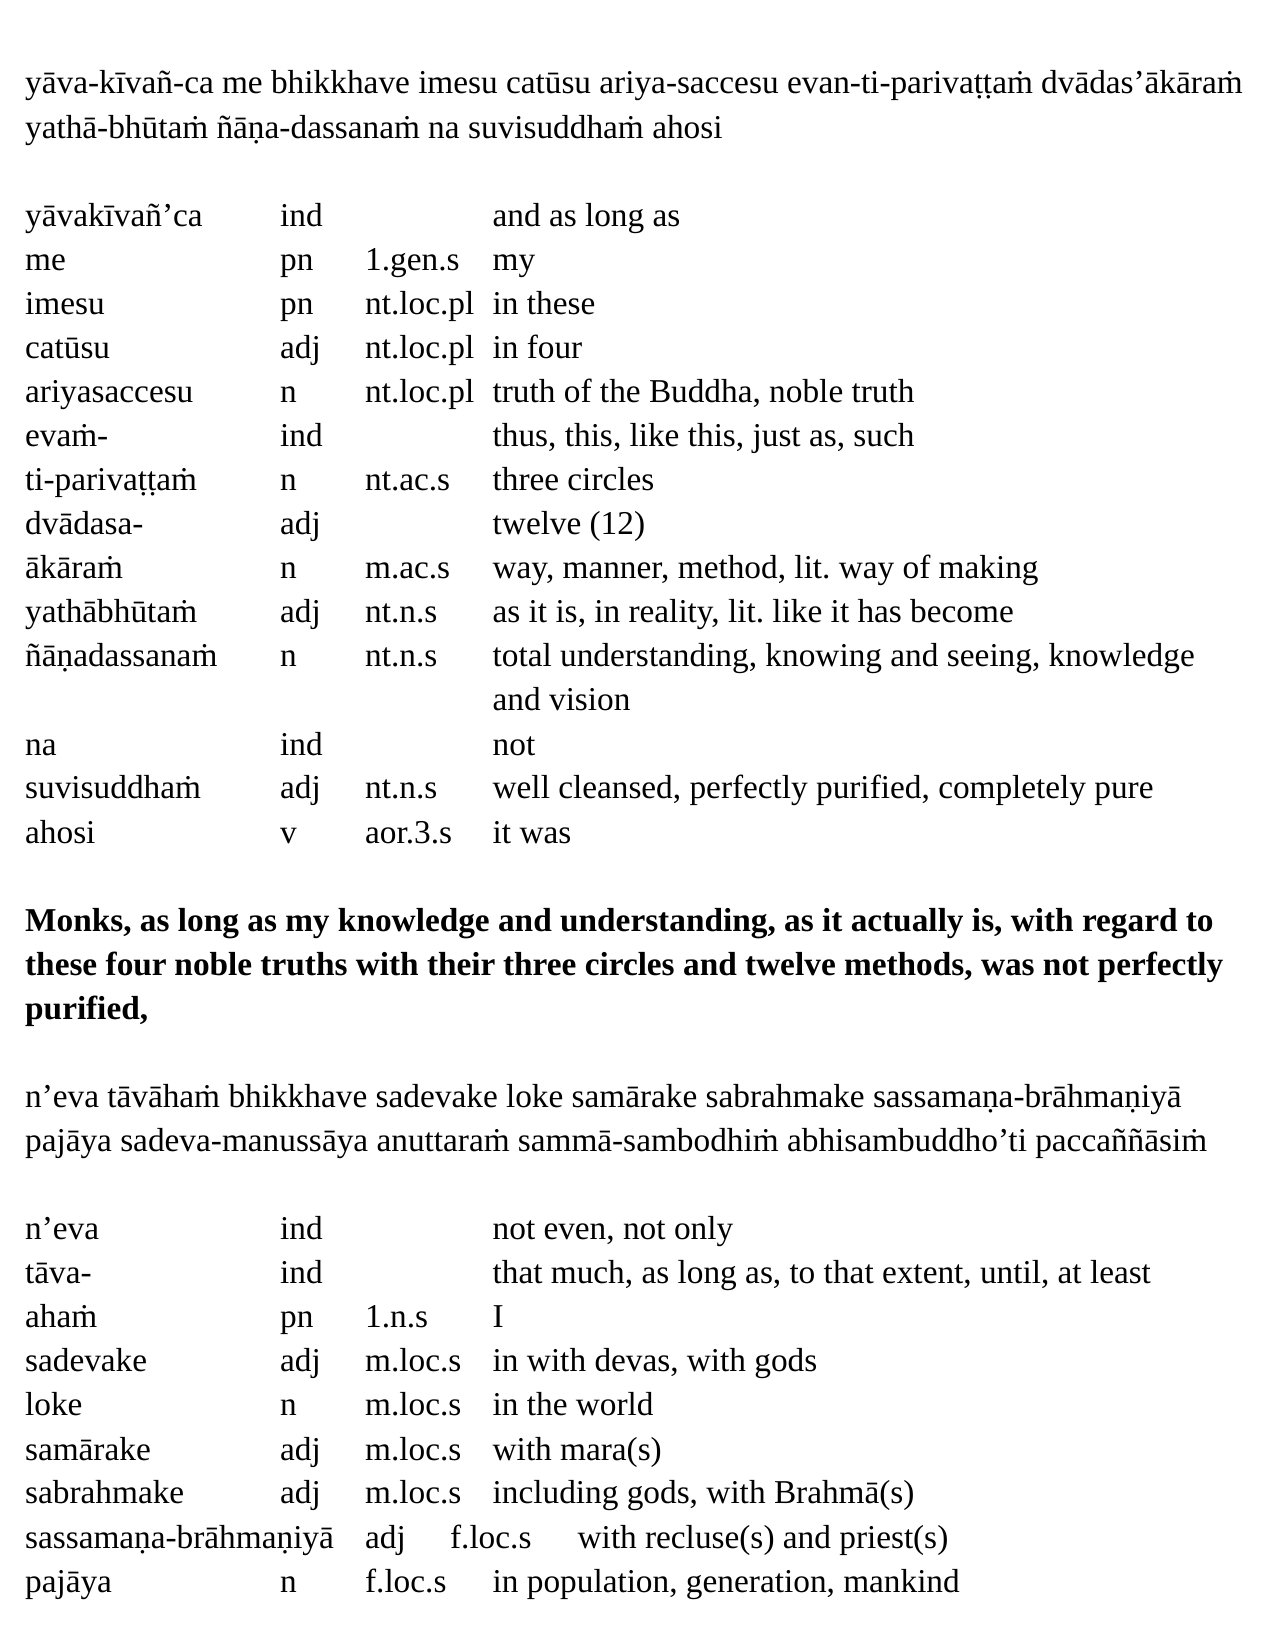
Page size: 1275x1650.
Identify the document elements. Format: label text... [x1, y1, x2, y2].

text imesu pn nt.loc.pl in these [25, 283, 1253, 321]
text tāva- ind that much, as long as, to that extent, until, at least [25, 1252, 1253, 1291]
text yāva-kīvañ-ca me bhikkhave imesu catūsu ariya-saccesu evan-ti-parivaṭṭaṁ dvādas’ākāraṁ yathā-bhūtaṁ ñāṇa-dassanaṁ na suvisuddhaṁ ahosi [25, 63, 1253, 145]
text sassamaṇa-brāhmaṇiyā adj f.loc.s with recluse(s) and priest(s) [25, 1517, 1253, 1555]
text loke n m.loc.s in the world [25, 1385, 1253, 1423]
text ahaṁ pn 1.n.s I [25, 1297, 1253, 1335]
text Monks, as long as my knowledge and understanding, as it actually is, with regard to these four noble truths with their three circles and twelve methods, was not perfectly purified, [25, 900, 1253, 1026]
text suvisuddhaṁ adj nt.n.s well cleansed, perfectly purified, completely pure [25, 768, 1253, 806]
text catūsu adj nt.loc.pl in four [25, 327, 1253, 366]
text na ind not [25, 724, 1253, 762]
text dvādasa- adj twelve (12) [25, 503, 1253, 542]
text evaṁ- ind thus, this, like this, just as, such [25, 415, 1253, 454]
text me pn 1.gen.s my [25, 239, 1253, 277]
text yāvakīvañ’ca ind and as long as [25, 195, 1253, 233]
text ākāraṁ n m.ac.s way, manner, method, lit. way of making [25, 547, 1253, 586]
text yathābhūtaṁ adj nt.n.s as it is, in reality, lit. like it has become [25, 592, 1253, 630]
text samārake adj m.loc.s with mara(s) [25, 1429, 1253, 1467]
text n’eva tāvāhaṁ bhikkhave sadevake loke samārake sabrahmake sassamaṇa-brāhmaṇiyā pajāya sadeva-manussāya anuttaraṁ sammā-sambodhiṁ abhisambuddho’ti paccaññāsiṁ [25, 1076, 1253, 1159]
text ahosi v aor.3.s it was [25, 812, 1253, 850]
text ñāṇadassanaṁ n nt.n.s total understanding, knowing and seeing, knowledge and vision [25, 636, 1253, 718]
text pajāya n f.loc.s in population, generation, mankind [25, 1561, 1253, 1599]
text sabrahmake adj m.loc.s including gods, with Brahmā(s) [25, 1473, 1253, 1511]
text n’eva ind not even, not only [25, 1208, 1253, 1247]
text sadevake adj m.loc.s in with devas, with gods [25, 1341, 1253, 1379]
text ti-parivaṭṭaṁ n nt.ac.s three circles [25, 459, 1253, 498]
text ariyasaccesu n nt.loc.pl truth of the Buddha, noble truth [25, 371, 1253, 409]
